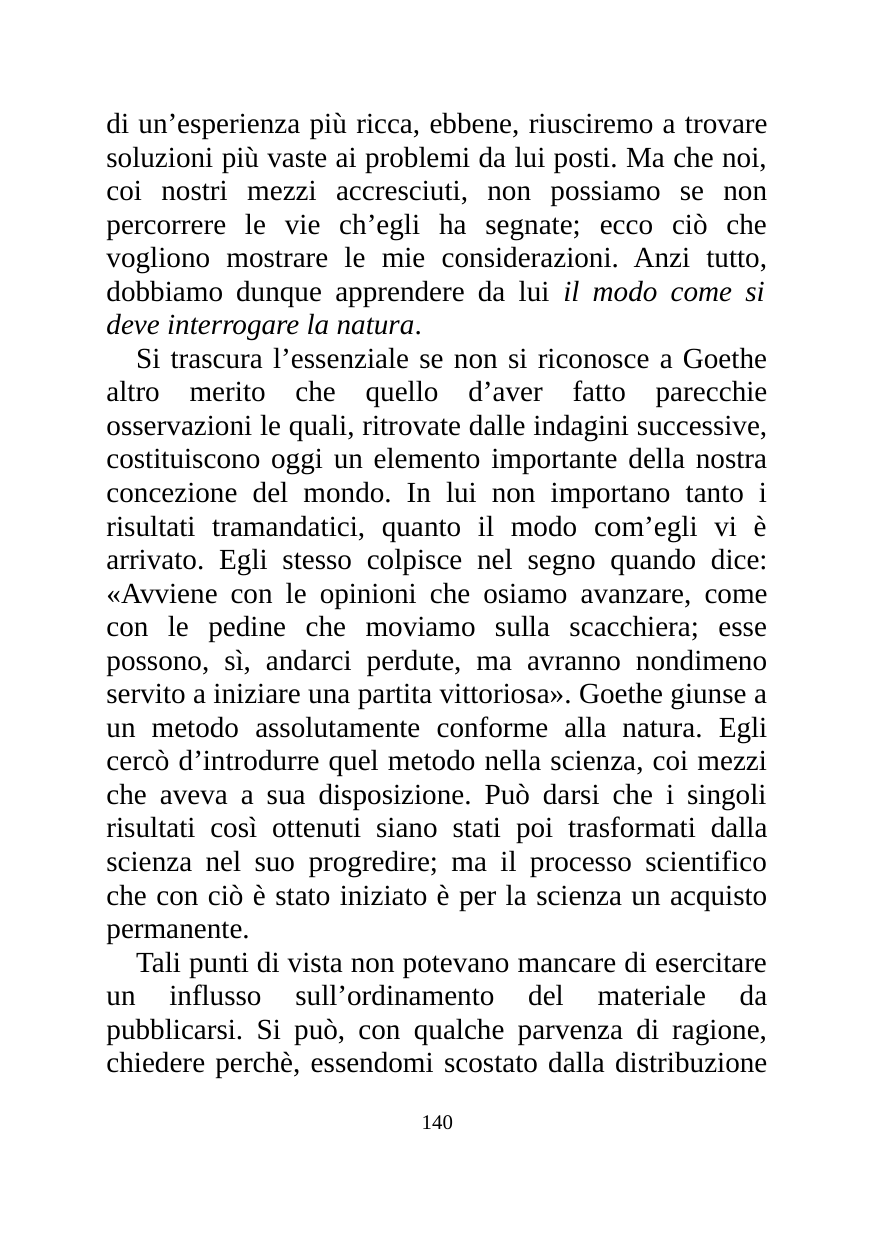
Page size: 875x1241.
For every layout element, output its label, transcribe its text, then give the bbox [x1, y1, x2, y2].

text Tali punti di vista non potevano mancare di esercitare un influsso sull’ordinamento del materiale da pubblicarsi. Si può, con qualche parvenza di ragione, chiedere perchè, essendomi scostato dalla distribuzione [106, 945, 768, 1079]
text di un’esperienza più ricca, ebbene, riusciremo a trovare soluzioni più vaste ai problemi da lui posti. Ma che noi, coi nostri mezzi accresciuti, non possiamo se non percorrere le vie ch’egli ha segnate; ecco ciò che vogliono mostrare le mie considerazioni. Anzi tutto, dobbiamo dunque apprendere da lui il modo come si deve interrogare la natura. [106, 106, 768, 341]
text Si trascura l’essenziale se non si riconosce a Goethe altro merito che quello d’aver fatto parecchie osservazioni le quali, ritrovate dalle indagini successive, costituiscono oggi un elemento importante della nostra concezione del mondo. In lui non importano tanto i risultati tramandatici, quanto il modo com’egli vi è arrivato. Egli stesso colpisce nel segno quando dice: «Avviene con le opinioni che osiamo avanzare, come con le pedine che moviamo sulla scacchiera; esse possono, sì, andarci perdute, ma avranno nondimeno servito a iniziare una partita vittoriosa». Goethe giunse a un metodo assolutamente conforme alla natura. Egli cercò d’introdurre quel metodo nella scienza, coi mezzi che aveva a sua disposizione. Può darsi che i singoli risultati così ottenuti siano stati poi trasformati dalla scienza nel suo progredire; ma il processo scientifico che con ciò è stato iniziato è per la scienza un acquisto permanente. [106, 341, 768, 945]
